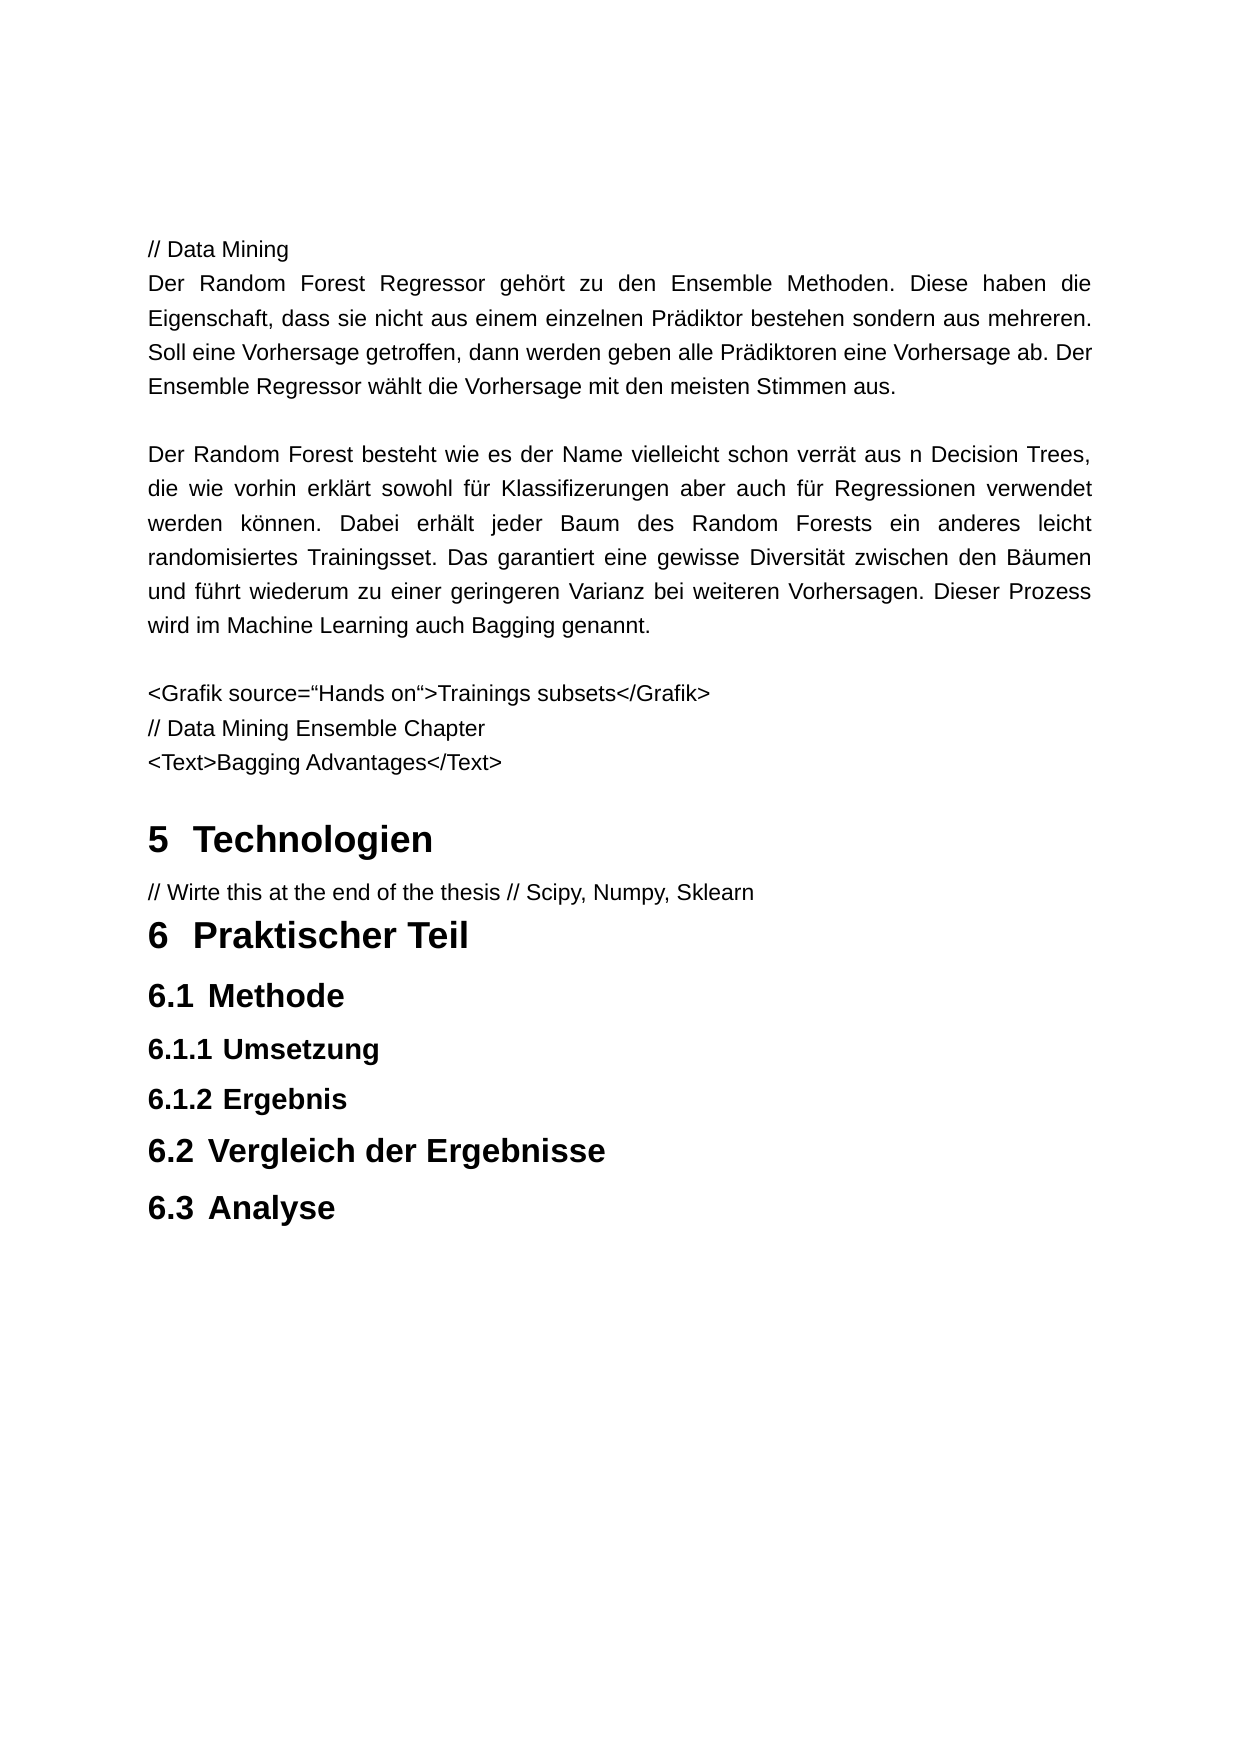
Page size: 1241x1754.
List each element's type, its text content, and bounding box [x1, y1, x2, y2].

subtitle Technologien [148, 817, 1092, 860]
subtitle Vergleich der Ergebnisse [148, 1132, 1092, 1170]
subtitle Ergebnis [148, 1082, 1092, 1115]
text Der Random Forest besteht wie es der Name vielleicht schon verrät aus n Decision Trees, die wie vorhin erklärt sowohl für Klassifizerungen aber auch für Regressionen verwendet werden können. Dabei erhält jeder Baum des Random Forests ein anderes leicht randomisiertes Trainingsset. Das garantiert eine gewisse Diversität zwischen den Bäumen und führt wiederum zu einer geringeren Varianz bei weiteren Vorhersagen. Dieser Prozess wird im Machine Learning auch Bagging genannt. [148, 441, 1092, 638]
subtitle Umsetzung [148, 1032, 1092, 1066]
subtitle Praktischer Teil [148, 913, 1092, 957]
text <Text>Bagging Advantages</Text> [148, 749, 1092, 775]
text // Data Mining [148, 236, 1092, 263]
text <Grafik source=“Hands on“>Trainings subsets</Grafik> [148, 680, 1092, 707]
text // Data Mining Ensemble Chapter [148, 714, 1092, 741]
text // Wirte this at the end of the thesis // Scipy, Numpy, Sklearn [148, 879, 1092, 906]
subtitle Analyse [148, 1188, 1092, 1226]
subtitle Methode [148, 976, 1092, 1014]
text Der Random Forest Regressor gehört zu den Ensemble Methoden. Diese haben die Eigenschaft, dass sie nicht aus einem einzelnen Prädiktor bestehen sondern aus mehreren. Soll eine Vorhersage getroffen, dann werden geben alle Prädiktoren eine Vorhersage ab. Der Ensemble Regressor wählt die Vorhersage mit den meisten Stimmen aus. [148, 270, 1092, 399]
